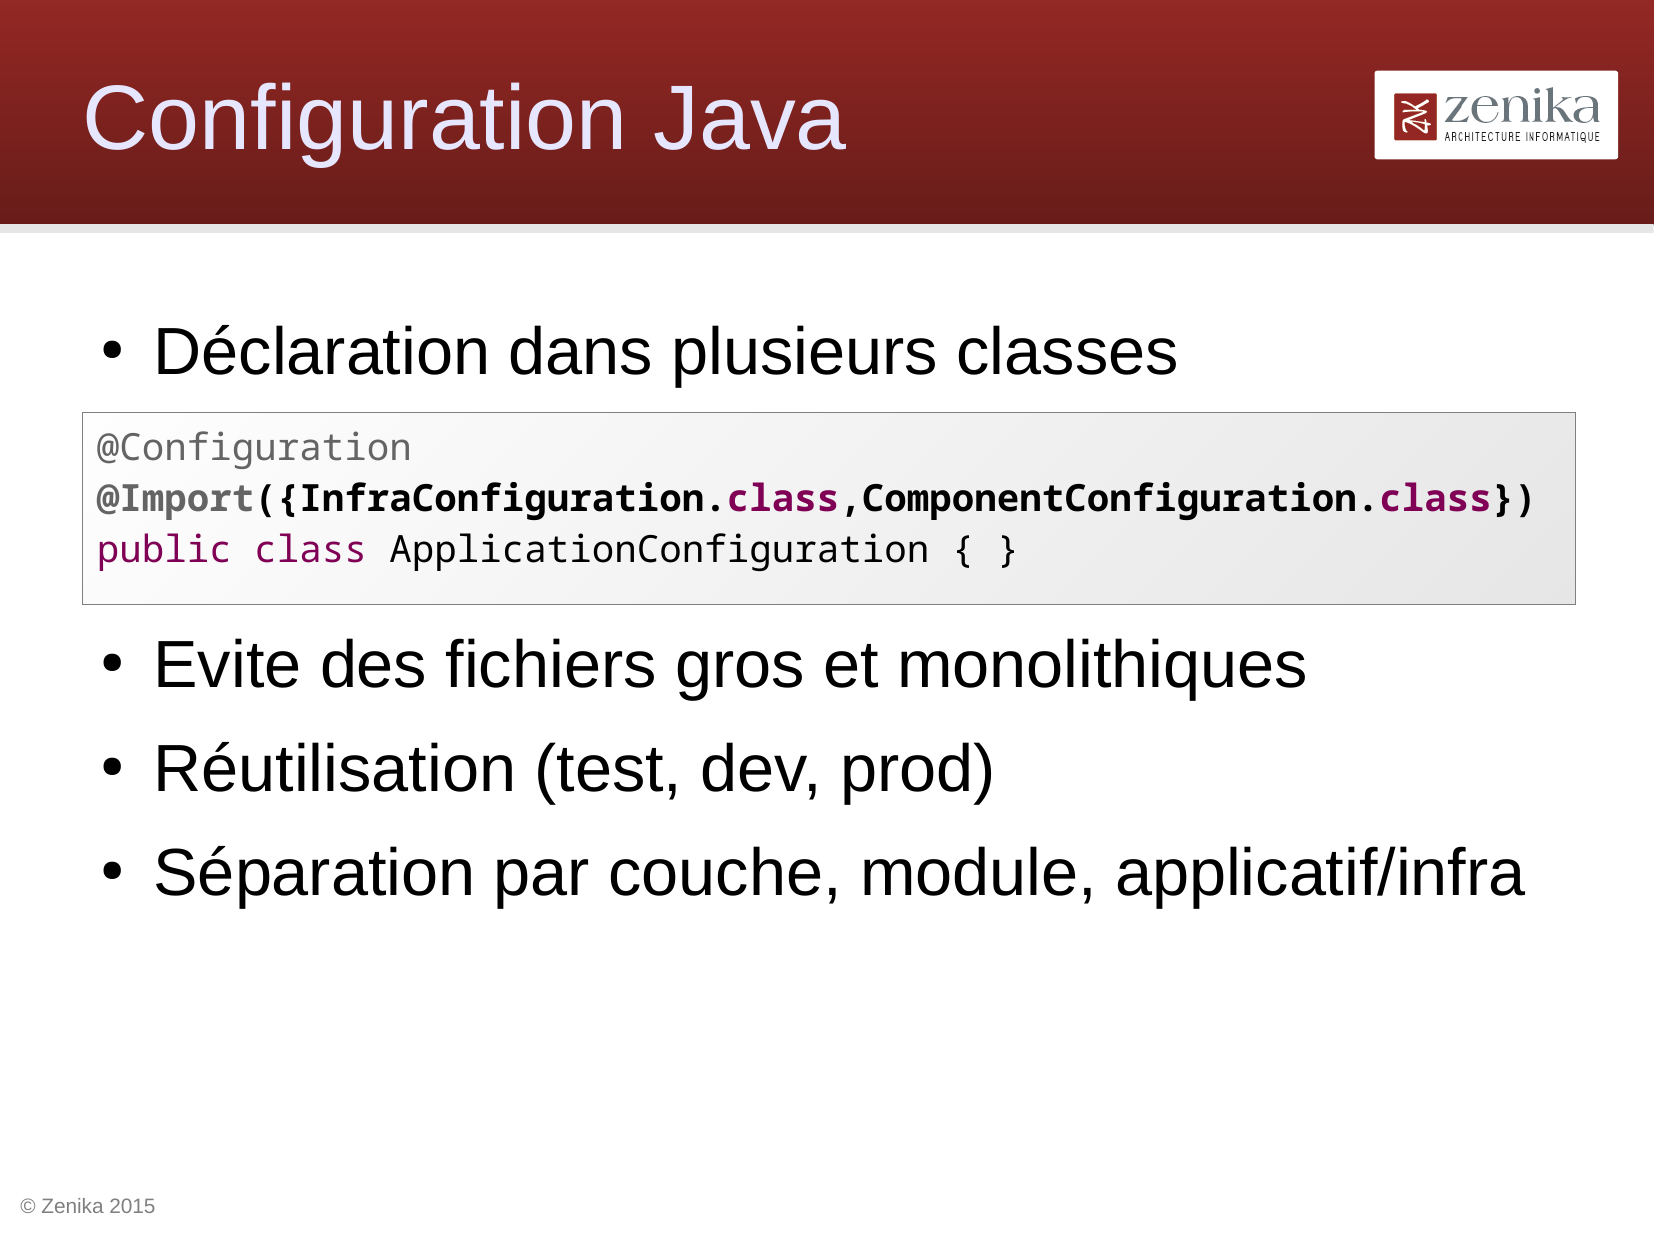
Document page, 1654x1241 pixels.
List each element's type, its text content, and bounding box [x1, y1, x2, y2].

list Déclaration dans plusieurs classes Evite des fichiers gros et monolithiques Réutilisation (test, dev, prod) Séparation par couche, module, applicatif/infra [82, 313, 1538, 412]
picture [1571, 82, 1600, 149]
list Déclaration dans plusieurs classes Evite des fichiers gros et monolithiques Réutilisation (test, dev, prod) Séparation par couche, module, applicatif/infra [82, 605, 1538, 1034]
text_box @Configuration @Import({InfraConfiguration.class,ComponentConfiguration.class}) public class ApplicationConfiguration { } [82, 412, 1576, 605]
title Configuration Java [82, 13, 1571, 222]
